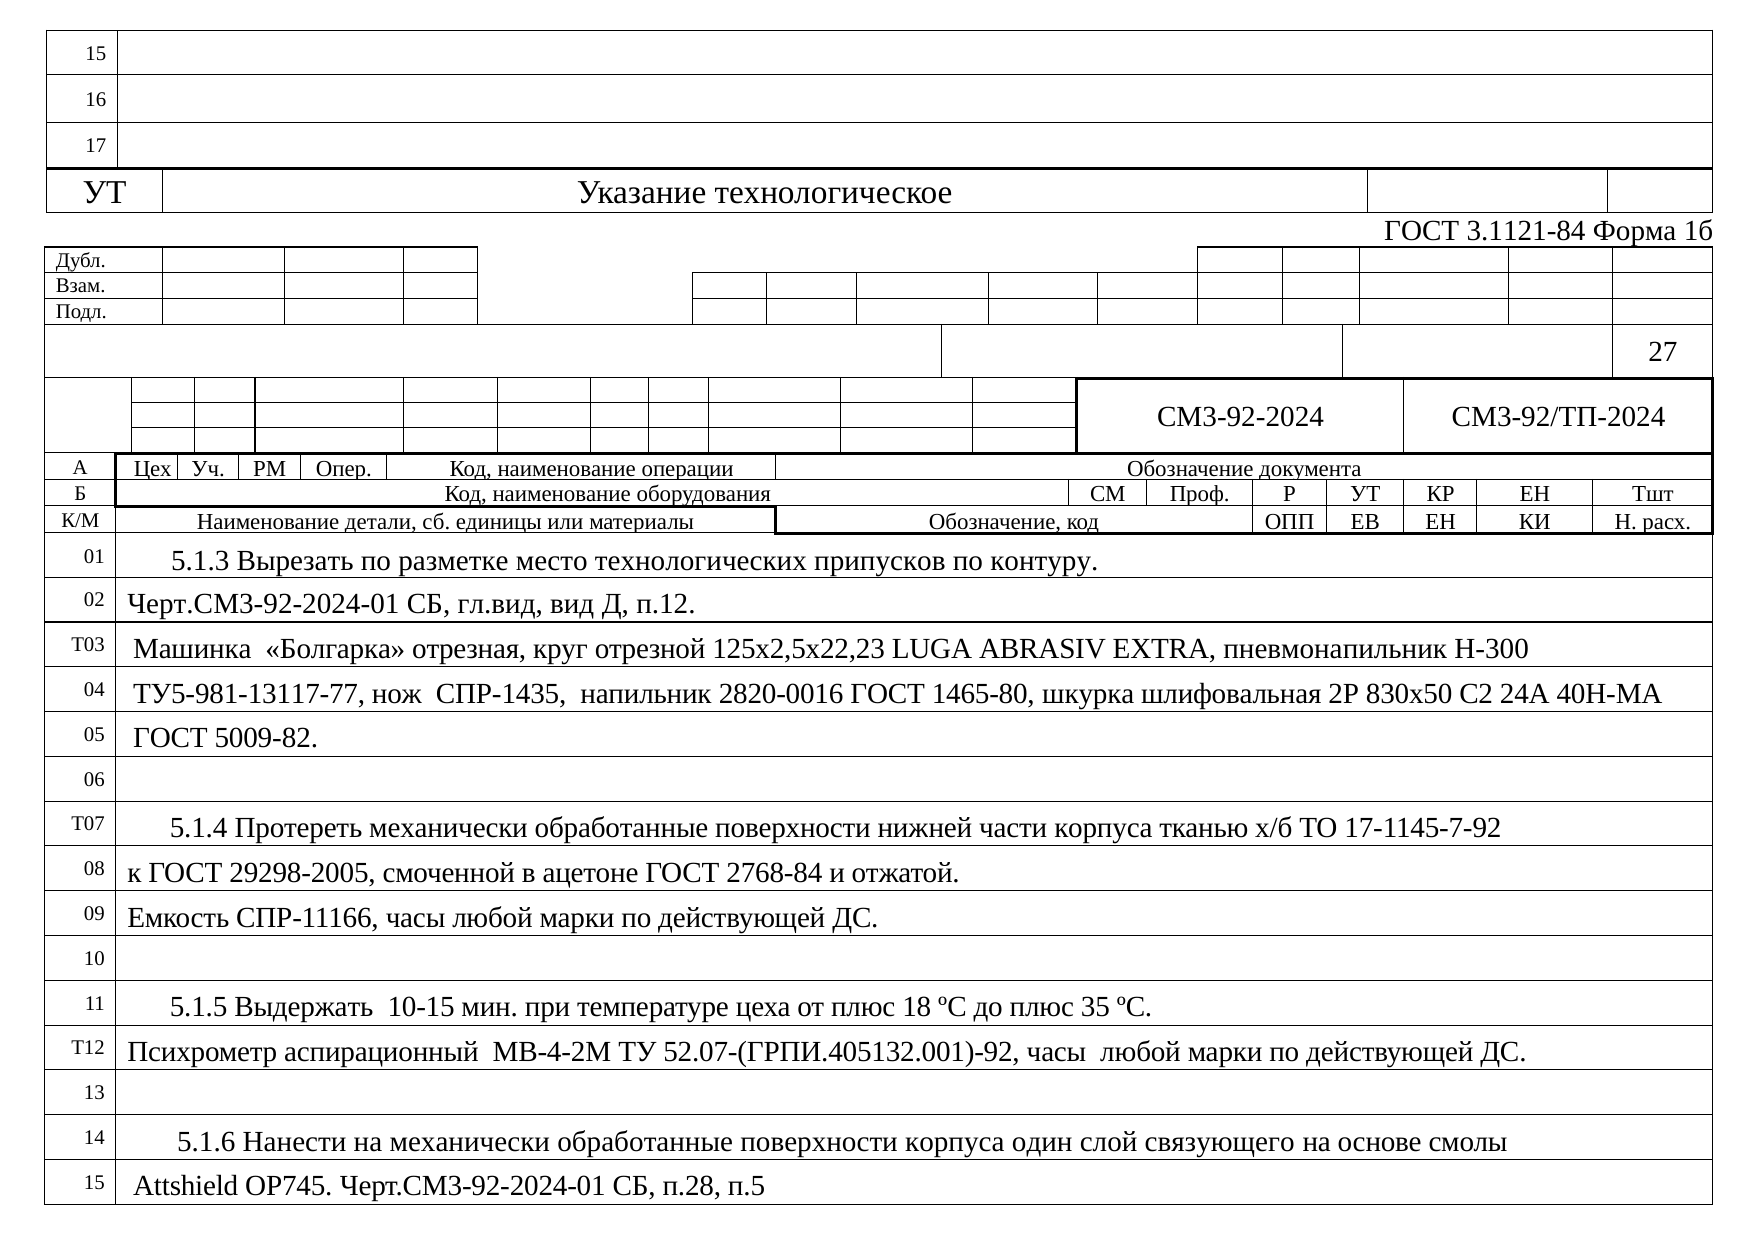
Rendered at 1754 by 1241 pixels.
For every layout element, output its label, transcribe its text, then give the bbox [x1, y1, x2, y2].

table_cell [709, 428, 840, 452]
table_header [1098, 246, 1197, 272]
table_cell [767, 299, 856, 324]
table_header [693, 246, 767, 272]
table_header [1283, 248, 1359, 272]
table_cell 15 [47, 31, 117, 74]
table_cell [693, 299, 766, 324]
table_cell 5.1.3 Вырезать по разметке место технологических припусков по контуру. [116, 533, 1712, 577]
table_cell [591, 403, 648, 427]
table_cell ОПП [1253, 506, 1326, 532]
table_cell К/М [45, 506, 115, 532]
table_cell Б [45, 480, 114, 505]
table_cell [1608, 170, 1712, 212]
table_cell [498, 428, 590, 452]
table_header [163, 248, 284, 272]
table_header [478, 246, 692, 272]
table_cell [256, 428, 403, 452]
table_cell [709, 403, 840, 427]
table_cell [163, 273, 284, 298]
table_cell [1198, 299, 1282, 324]
table_cell Т03 [45, 623, 115, 666]
table_cell Цех [117, 455, 177, 479]
table_cell [767, 273, 856, 298]
table_cell [404, 378, 497, 402]
table_cell [116, 936, 1712, 980]
table_cell [649, 428, 708, 452]
table_cell КИ [1477, 506, 1592, 532]
table_cell Attshield OP745. Черт.СМ3-92-2024-01 СБ, п.28, п.5 [116, 1160, 1712, 1204]
table_cell 04 [45, 667, 115, 711]
table_cell [942, 325, 1342, 377]
table_cell [45, 325, 941, 377]
table_header [404, 248, 477, 272]
table_cell РМ [239, 455, 300, 479]
table_cell Проф. [1147, 480, 1252, 505]
table_cell [118, 31, 1712, 74]
table_cell Указание технологическое [163, 170, 1367, 212]
table_cell Уч. [178, 455, 238, 479]
table_cell 13 [45, 1070, 115, 1114]
table_cell СМ3-92/ТП-2024 [1404, 380, 1711, 452]
table_cell Опер. [301, 455, 386, 479]
table_cell УТ [47, 170, 162, 212]
table_cell [857, 299, 988, 324]
table_cell 10 [45, 936, 115, 980]
table_cell Код, наименование операции [387, 455, 775, 479]
table_header [1613, 248, 1712, 272]
table_cell Подл. [45, 299, 162, 324]
table_cell А [45, 453, 114, 479]
table_header [857, 246, 989, 272]
table_cell Тшт [1593, 480, 1711, 505]
table_cell [1283, 299, 1359, 324]
table_header [1360, 248, 1508, 272]
table_cell 05 [45, 712, 115, 756]
table_cell Взам. [45, 273, 162, 298]
table_cell 17 [47, 123, 117, 167]
table_cell [116, 1070, 1712, 1114]
table_cell СМ [1069, 480, 1146, 505]
table_cell [195, 378, 254, 402]
table_cell ЕВ [1327, 506, 1403, 532]
table_cell 11 [45, 981, 115, 1024]
table_cell 15 [45, 1160, 115, 1204]
table_header [1198, 248, 1282, 272]
table_cell [973, 378, 1075, 402]
table_cell [1283, 273, 1359, 298]
table_cell ЕН [1404, 506, 1476, 532]
table_cell 02 [45, 578, 115, 621]
table_cell [285, 299, 403, 324]
table_cell [989, 273, 1097, 298]
table_cell [256, 378, 403, 402]
table_cell [45, 378, 131, 452]
table_cell [1343, 325, 1612, 377]
table_cell [498, 378, 590, 402]
table_cell [118, 75, 1712, 122]
table_cell Обозначение документа [776, 455, 1711, 479]
table_cell СМ3-92-2024 [1078, 380, 1403, 452]
table_cell [1368, 170, 1607, 212]
table_header [767, 246, 857, 272]
table_cell [649, 403, 708, 427]
table_cell [841, 403, 972, 427]
table_cell [1613, 273, 1712, 298]
table_cell [1509, 299, 1612, 324]
table_cell 5.1.4 Протереть механически обработанные поверхности нижней части корпуса тканью х/б ТО 17-1145-7-92 [116, 802, 1712, 845]
table_cell [841, 378, 972, 402]
table_cell [973, 428, 1075, 452]
table_cell [857, 273, 988, 298]
table_header [285, 248, 403, 272]
table_cell 16 [47, 75, 117, 122]
table_cell [404, 299, 477, 324]
table_cell [1098, 299, 1197, 324]
table_cell [1098, 273, 1197, 298]
text ГОСТ 3.1121-84 Форма 1б [74, 213, 1713, 246]
table_header [989, 246, 1098, 272]
table_cell [116, 757, 1712, 801]
table_cell Н. расх. [1593, 506, 1711, 532]
table_cell 27 [1613, 325, 1712, 377]
table_cell [404, 273, 477, 298]
table_cell [132, 428, 194, 452]
table_cell к ГОСТ 29298-2005, смоченной в ацетоне ГОСТ 2768-84 и отжатой. [116, 846, 1712, 890]
table_header Дубл. [45, 248, 162, 272]
table_cell [498, 403, 590, 427]
table_cell [841, 428, 972, 452]
table_header [1509, 248, 1612, 272]
table_cell 5.1.5 Выдержать 10-15 мин. при температуре цеха от плюс 18 ºС до плюс 35 ºС. [116, 981, 1712, 1024]
table_cell [404, 428, 497, 452]
table_cell [1360, 273, 1508, 298]
table_cell [132, 403, 194, 427]
table_cell Код, наименование оборудования [117, 480, 1068, 505]
table_cell [404, 403, 497, 427]
table_cell [478, 272, 692, 324]
table_cell [195, 428, 254, 452]
table_cell [256, 403, 403, 427]
table_cell ТУ5-981-13117-77, нож СПР-1435, напильник 2820-0016 ГОСТ 1465-80, шкурка шлифовальная 2Р 830х50 С2 24А 40Н-МА [116, 667, 1712, 711]
table_cell [163, 299, 284, 324]
table_cell Психрометр аспирационный МВ-4-2М ТУ 52.07-(ГРПИ.405132.001)-92, часы любой марки по действующей ДС. [116, 1026, 1712, 1069]
table_cell Т07 [45, 802, 115, 845]
table_cell 09 [45, 891, 115, 935]
table_cell Черт.СМ3-92-2024-01 СБ, гл.вид, вид Д, п.12. [116, 578, 1712, 621]
table_cell Р [1253, 480, 1326, 505]
table_cell Машинка «Болгарка» отрезная, круг отрезной 125х2,5х22,23 LUGA ABRASIV EXTRA, пневмонапильник Н-300 [116, 623, 1712, 666]
table_cell 08 [45, 846, 115, 890]
table_cell Обозначение, код [777, 506, 1252, 532]
table_cell [132, 378, 194, 402]
table_cell 01 [45, 533, 115, 577]
table_cell УТ [1327, 480, 1403, 505]
table_cell КР [1404, 480, 1476, 505]
table_cell [285, 273, 403, 298]
table_cell ГОСТ 5009-82. [116, 712, 1712, 756]
table_cell [1198, 273, 1282, 298]
table_cell [195, 403, 254, 427]
table_cell [649, 378, 708, 402]
table_cell Наименование детали, сб. единицы или материалы [116, 508, 774, 532]
table_cell [1509, 273, 1612, 298]
table_cell [1360, 299, 1508, 324]
table_cell 14 [45, 1115, 115, 1159]
table_cell [1613, 299, 1712, 324]
table_cell T12 [45, 1026, 115, 1069]
table_cell [973, 403, 1075, 427]
table_cell [693, 273, 766, 298]
table_cell [591, 378, 648, 402]
table_cell [989, 299, 1097, 324]
table_cell [118, 123, 1712, 167]
table_cell Емкость СПР-11166, часы любой марки по действующей ДС. [116, 891, 1712, 935]
table_cell 06 [45, 757, 115, 801]
table_cell ЕН [1477, 480, 1592, 505]
table_cell [591, 428, 648, 452]
table_cell 5.1.6 Нанести на механически обработанные поверхности корпуса один слой связующего на основе смолы [116, 1115, 1712, 1159]
table_cell [709, 378, 840, 402]
